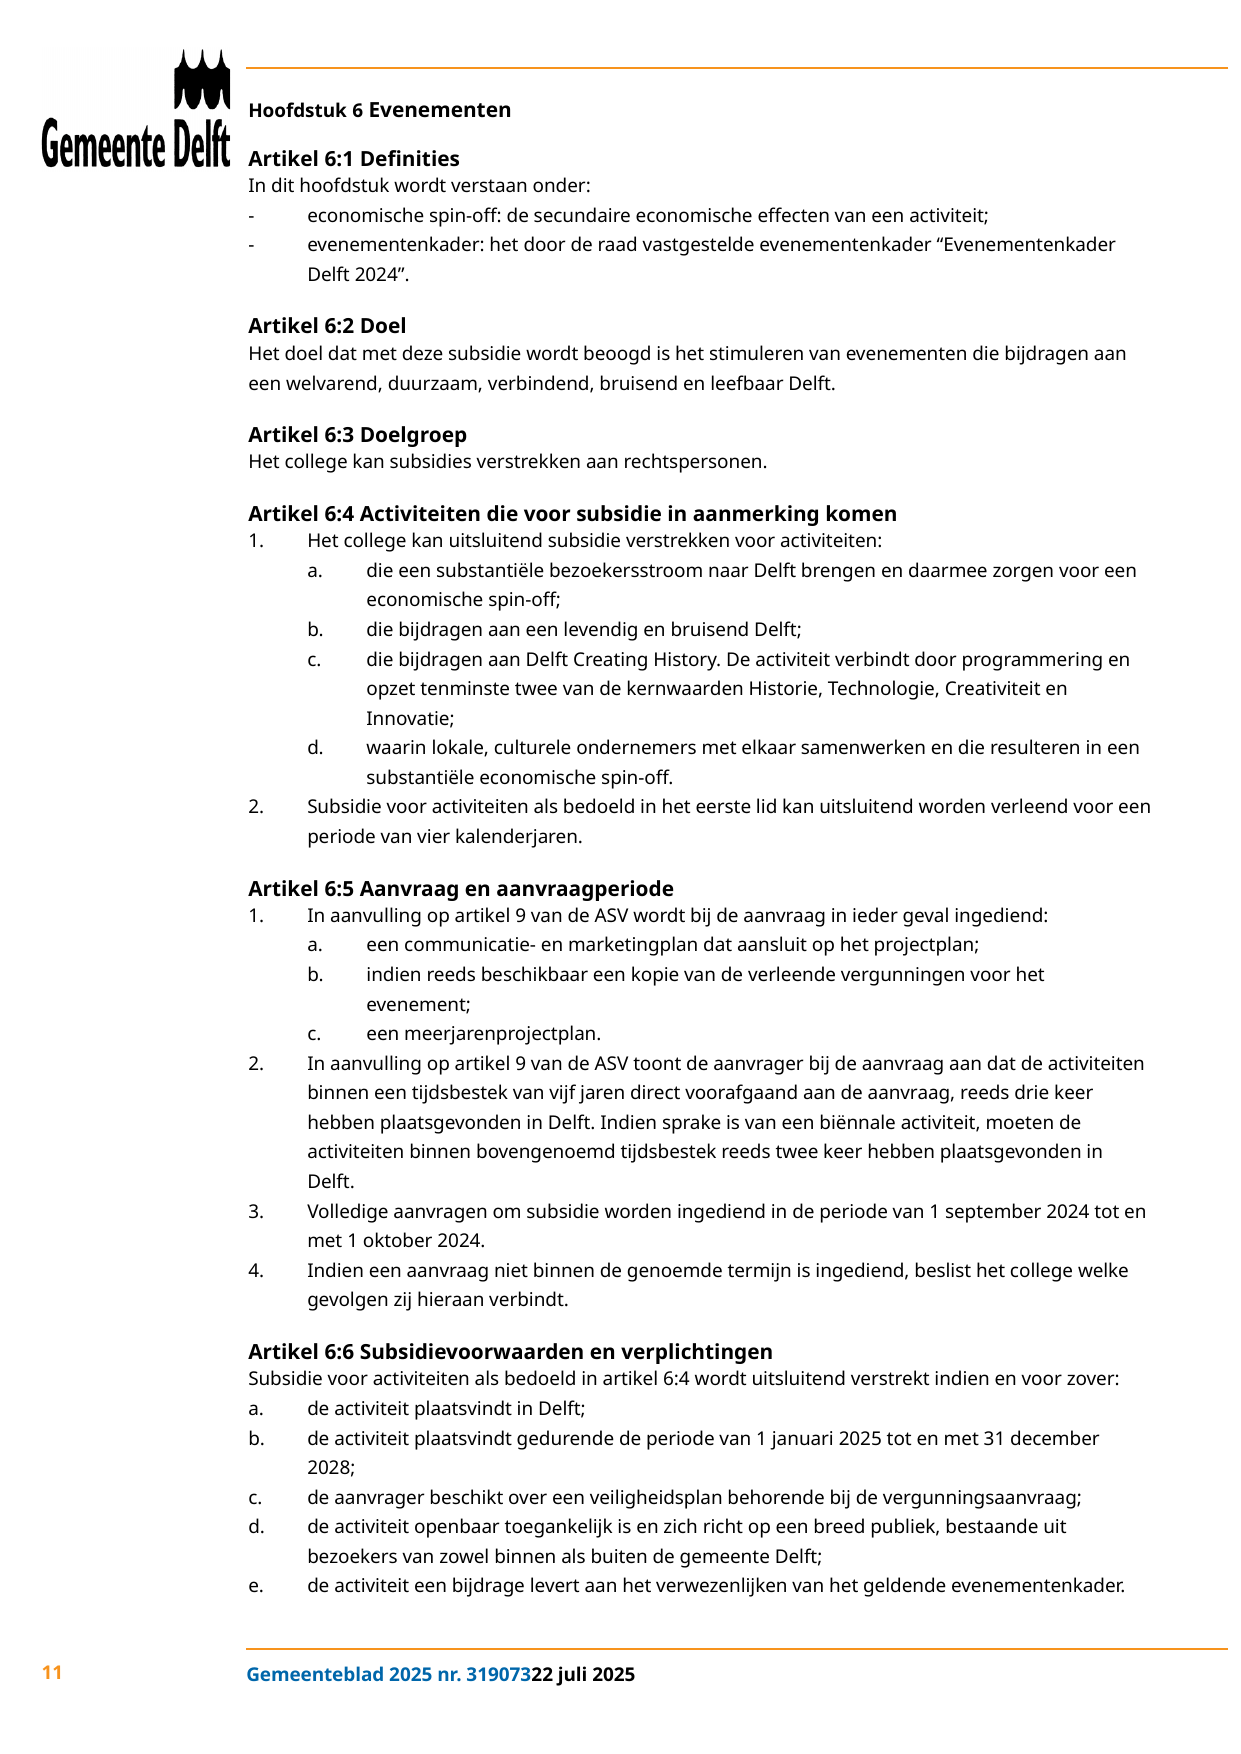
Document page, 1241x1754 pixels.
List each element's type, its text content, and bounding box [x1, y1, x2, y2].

text In dit hoofdstuk wordt verstaan onder: [248, 172, 1152, 198]
list In aanvulling op artikel 9 van de ASV toont de aanvrager bij de aanvraag aan dat de activiteiten binnen een tijdsbestek van vijf jaren direct voorafgaand aan de aanvraag, reeds drie keer hebben plaatsgevonden in Delft. Indien sprake is van een biënnale activiteit, moeten de activiteiten binnen bovengenoemd tijdsbestek reeds twee keer hebben plaatsgevonden in Delft. [248, 1050, 1152, 1194]
list In aanvulling op artikel 9 van de ASV wordt bij de aanvraag in ieder geval ingediend: [248, 902, 1152, 928]
text Hoofdstuk 6 Evenementen [248, 95, 1152, 123]
list Het college kan uitsluitend subsidie verstrekken voor activiteiten: [248, 527, 1152, 553]
list de activiteit plaatsvindt in Delft; [248, 1395, 1152, 1421]
text Het college kan subsidies verstrekken aan rechtspersonen. [248, 448, 1152, 474]
text Artikel 6:3 Doelgroep [248, 420, 1152, 448]
text Subsidie voor activiteiten als bedoeld in artikel 6:4 wordt uitsluitend verstrekt indien en voor zover: [248, 1366, 1152, 1391]
list een meerjarenprojectplan. [307, 1020, 1152, 1046]
text Artikel 6:2 Doel [248, 312, 1152, 340]
list de activiteit een bijdrage levert aan het verwezenlijken van het geldende evenementenkader. [248, 1573, 1152, 1598]
list evenementenkader: het door de raad vastgestelde evenementenkader “Evenementenkader Delft 2024”. [248, 232, 1152, 287]
list de activiteit plaatsvindt gedurende de periode van 1 januari 2025 tot en met 31 december 2028; [248, 1425, 1152, 1480]
list economische spin-off: de secundaire economische effecten van een activiteit; [248, 202, 1152, 228]
list de aanvrager beschikt over een veiligheidsplan behorende bij de vergunningsaanvraag; [248, 1484, 1152, 1509]
list waarin lokale, culturele ondernemers met elkaar samenwerken en die resulteren in een substantiële economische spin-off. [307, 734, 1152, 790]
text Artikel 6:5 Aanvraag en aanvraagperiode [248, 874, 1152, 902]
list die een substantiële bezoekersstroom naar Delft brengen en daarmee zorgen voor een economische spin-off; [307, 557, 1152, 612]
list een communicatie- en marketingplan dat aansluit op het projectplan; [307, 932, 1152, 957]
list Indien een aanvraag niet binnen de genoemde termijn is ingediend, beslist het college welke gevolgen zij hieraan verbindt. [248, 1257, 1152, 1312]
text Artikel 6:6 Subsidievoorwaarden en verplichtingen [248, 1337, 1152, 1366]
list indien reeds beschikbaar een kopie van de verleende vergunningen voor het evenement; [307, 961, 1152, 1017]
text Het doel dat met deze subsidie wordt beoogd is het stimuleren van evenementen die bijdragen aan een welvarend, duurzaam, verbindend, bruisend en leefbaar Delft. [248, 340, 1152, 395]
text Artikel 6:4 Activiteiten die voor subsidie in aanmerking komen [248, 499, 1152, 527]
picture [41, 47, 231, 172]
list Volledige aanvragen om subsidie worden ingediend in de periode van 1 september 2024 tot en met 1 oktober 2024. [248, 1198, 1152, 1253]
list de activiteit openbaar toegankelijk is en zich richt op een breed publiek, bestaande uit bezoekers van zowel binnen als buiten de gemeente Delft; [248, 1513, 1152, 1569]
list die bijdragen aan Delft Creating History. De activiteit verbindt door programmering en opzet tenminste twee van de kernwaarden Historie, Technologie, Creativiteit en Innovatie; [307, 646, 1152, 731]
list Subsidie voor activiteiten als bedoeld in het eerste lid kan uitsluitend worden verleend voor een periode van vier kalenderjaren. [248, 794, 1152, 849]
text Artikel 6:1 Definities [248, 144, 1152, 172]
list die bijdragen aan een levendig en bruisend Delft; [307, 616, 1152, 642]
